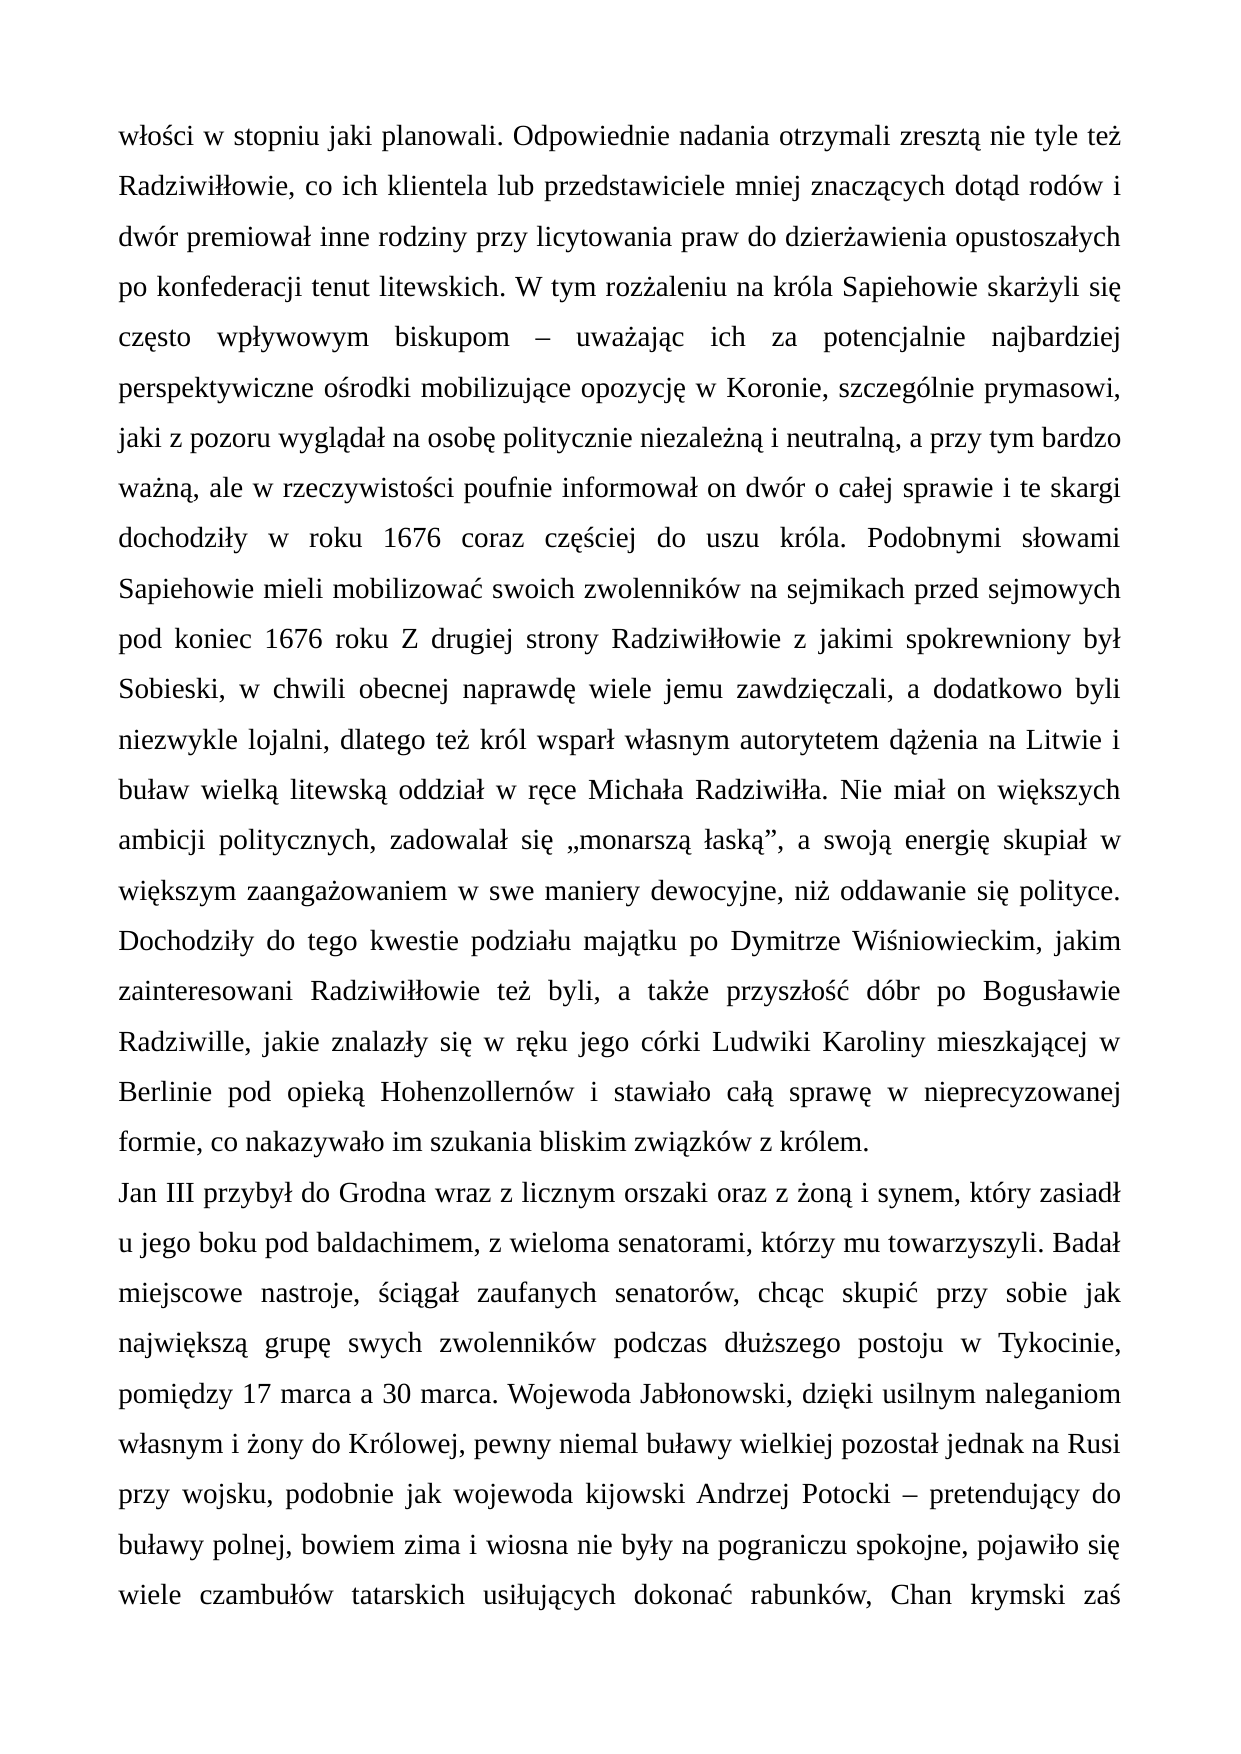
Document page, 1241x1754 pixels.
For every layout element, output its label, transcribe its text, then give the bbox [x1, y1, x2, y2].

text Jan III przybył do Grodna wraz z licznym orszaki oraz z żoną i synem, który zasiadł u jego boku pod baldachimem, z wieloma senatorami, którzy mu towarzyszyli. Badał miejscowe nastroje, ściągał zaufanych senatorów, chcąc skupić przy sobie jak największą grupę swych zwolenników podczas dłuższego postoju w Tykocinie, pomiędzy 17 marca a 30 marca. Wojewoda Jabłonowski, dzięki usilnym naleganiom własnym i żony do Królowej, pewny niemal buławy wielkiej pozostał jednak na Rusi przy wojsku, podobnie jak wojewoda kijowski Andrzej Potocki – pretendujący do buławy polnej, bowiem zima i wiosna nie były na pograniczu spokojne, pojawiło się wiele czambułów tatarskich usiłujących dokonać rabunków, Chan krymski zaś [118, 1175, 1122, 1611]
text włości w stopniu jaki planowali. Odpowiednie nadania otrzymali zresztą nie tyle też Radziwiłłowie, co ich klientela lub przedstawiciele mniej znaczących dotąd rodów i dwór premiował inne rodziny przy licytowania praw do dzierżawienia opustoszałych po konfederacji tenut litewskich. W tym rozżaleniu na króla Sapiehowie skarżyli się często wpływowym biskupom – uważając ich za potencjalnie najbardziej perspektywiczne ośrodki mobilizujące opozycję w Koronie, szczególnie prymasowi, jaki z pozoru wyglądał na osobę politycznie niezależną i neutralną, a przy tym bardzo ważną, ale w rzeczywistości poufnie informował on dwór o całej sprawie i te skargi dochodziły w roku 1676 coraz częściej do uszu króla. Podobnymi słowami Sapiehowie mieli mobilizować swoich zwolenników na sejmikach przed sejmowych pod koniec 1676 roku Z drugiej strony Radziwiłłowie z jakimi spokrewniony był Sobieski, w chwili obecnej naprawdę wiele jemu zawdzięczali, a dodatkowo byli niezwykle lojalni, dlatego też król wsparł własnym autorytetem dążenia na Litwie i buław wielką litewską oddział w ręce Michała Radziwiłła. Nie miał on większych ambicji politycznych, zadowalał się „monarszą łaską”, a swoją energię skupiał w większym zaangażowaniem w swe maniery dewocyjne, niż oddawanie się polityce. Dochodziły do tego kwestie podziału majątku po Dymitrze Wiśniowieckim, jakim zainteresowani Radziwiłłowie też byli, a także przyszłość dóbr po Bogusławie Radziwille, jakie znalazły się w ręku jego córki Ludwiki Karoliny mieszkającej w Berlinie pod opieką Hohenzollernów i stawiało całą sprawę w nieprecyzowanej formie, co nakazywało im szukania bliskim związków z królem. [118, 118, 1122, 1158]
